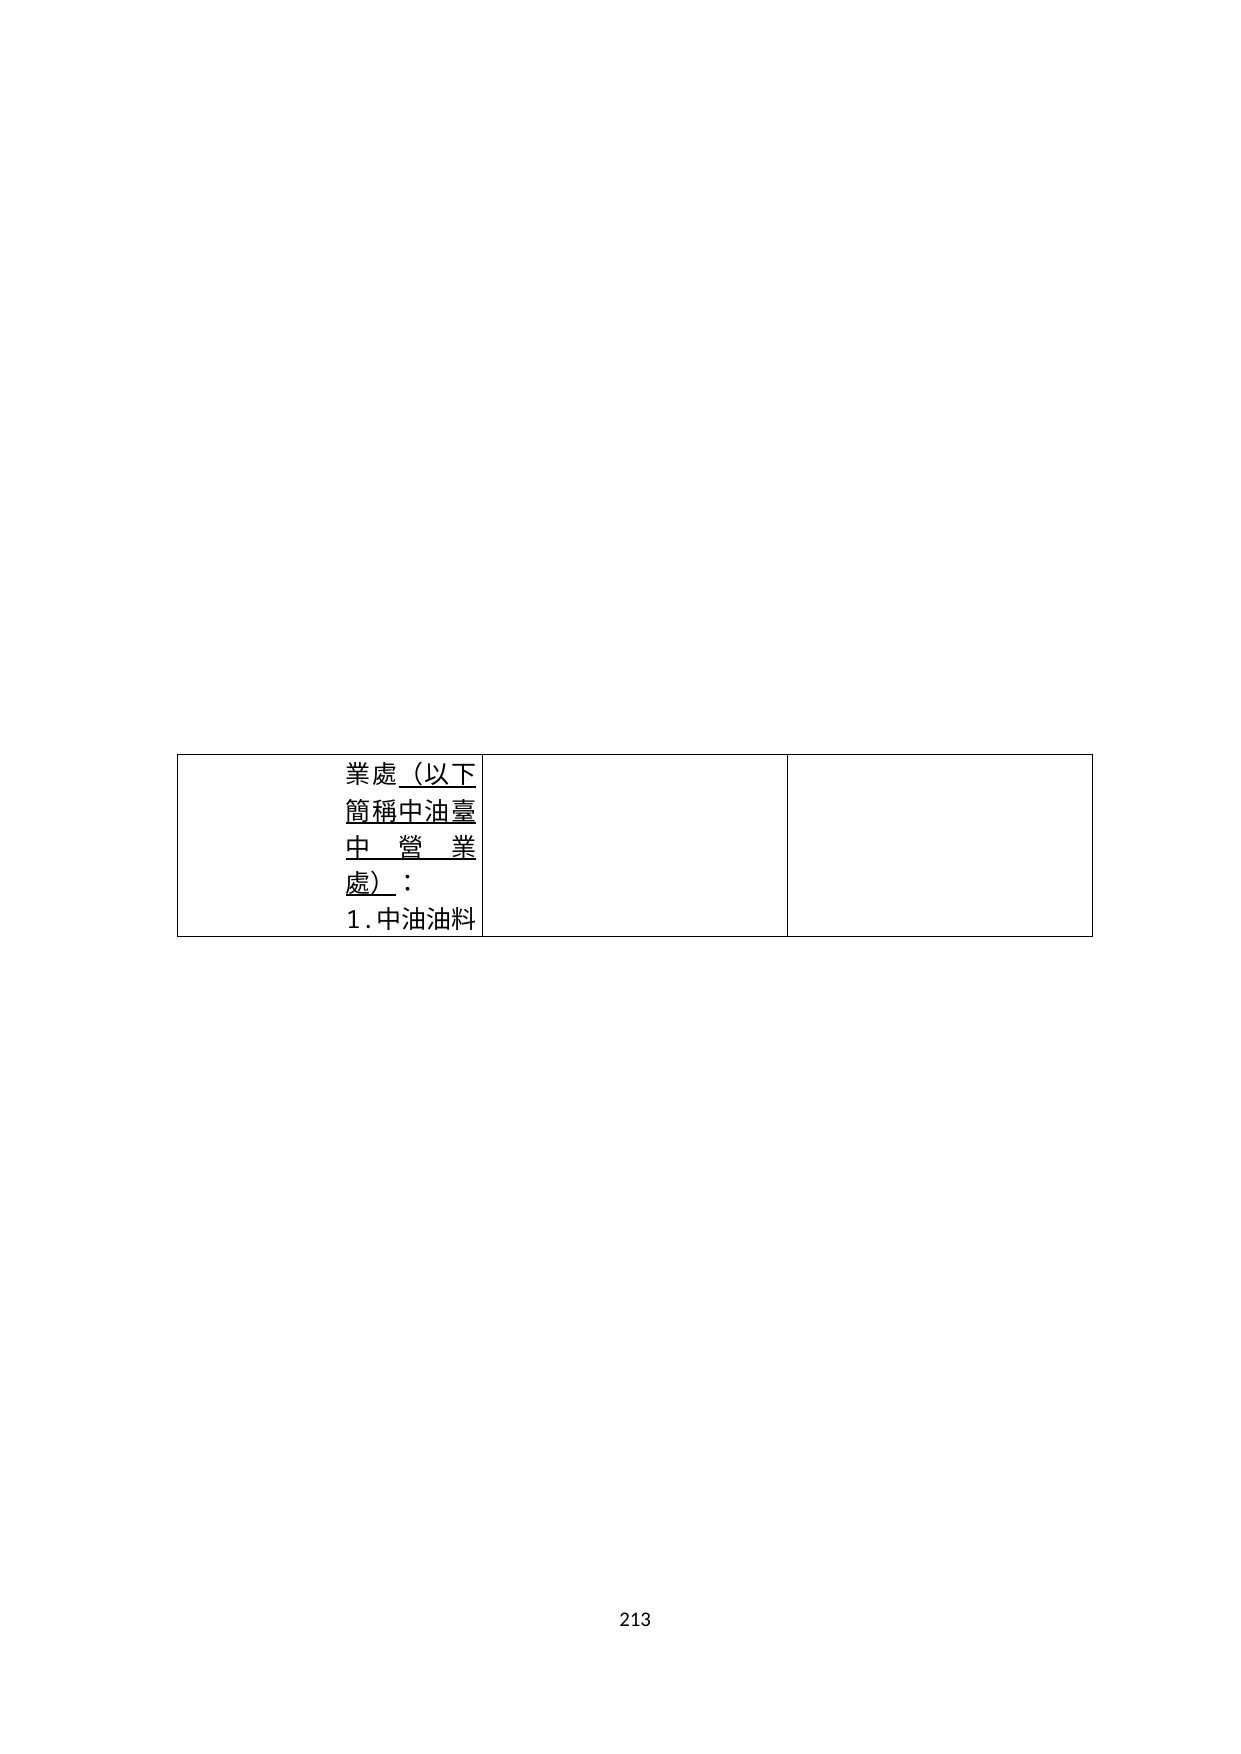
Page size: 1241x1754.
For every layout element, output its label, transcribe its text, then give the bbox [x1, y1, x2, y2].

table_cell [788, 755, 1092, 936]
table_cell 業處（以下簡稱中油臺中營業處）： 1.中油油料 [178, 755, 482, 936]
